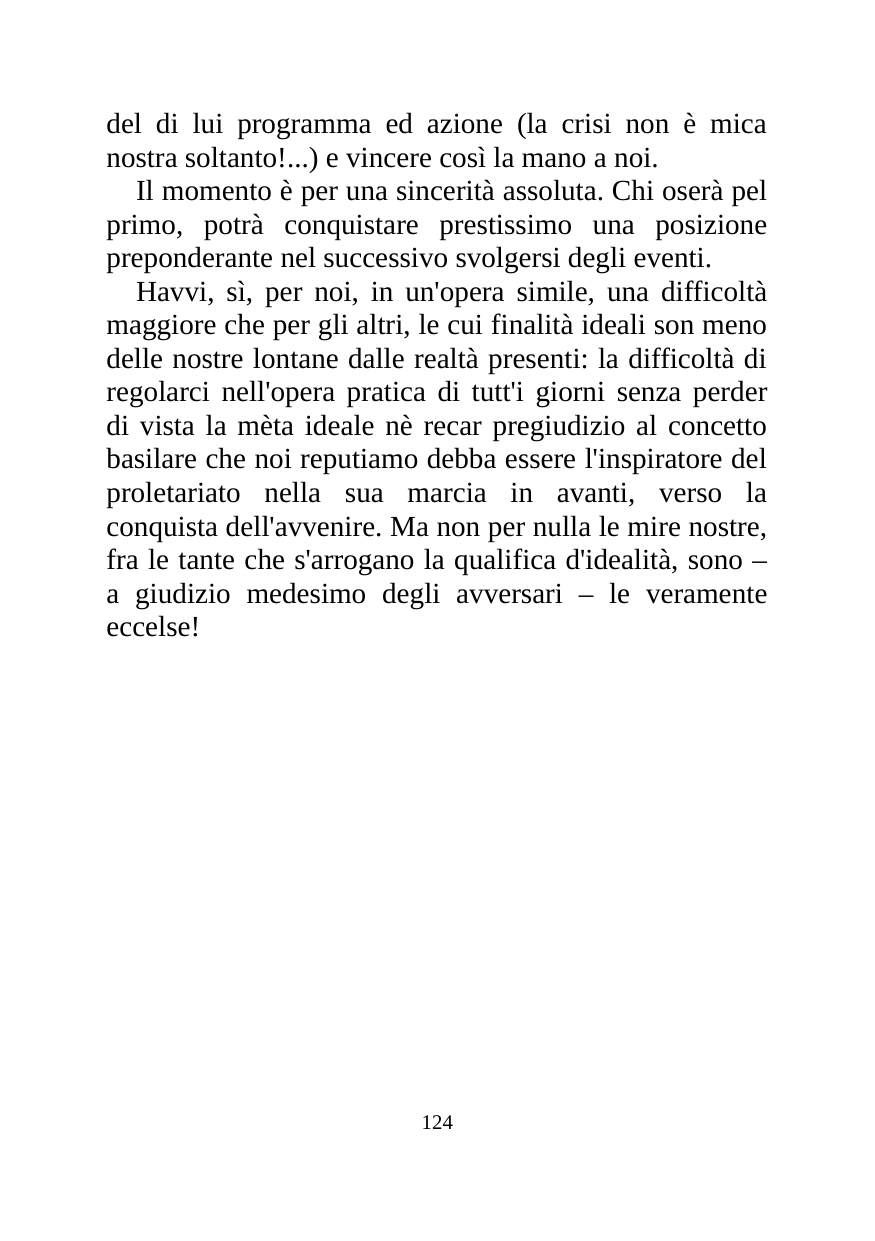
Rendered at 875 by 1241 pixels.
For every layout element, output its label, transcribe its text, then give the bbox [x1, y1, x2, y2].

text Il momento è per una sincerità assoluta. Chi oserà pel primo, potrà conquistare prestissimo una posizione preponderante nel successivo svolgersi degli eventi. [106, 173, 768, 274]
text del di lui programma ed azione (la crisi non è mica nostra soltanto!...) e vincere così la mano a noi. [106, 106, 768, 173]
text Havvi, sì, per noi, in un'opera simile, una difficoltà maggiore che per gli altri, le cui finalità ideali son meno delle nostre lontane dalle realtà presenti: la difficoltà di regolarci nell'opera pratica di tutt'i giorni senza perder di vista la mèta ideale nè recar pregiudizio al concetto basilare che noi reputiamo debba essere l'inspiratore del proletariato nella sua marcia in avanti, verso la conquista dell'avvenire. Ma non per nulla le mire nostre, fra le tante che s'arrogano la qualifica d'idealità, sono – a giudizio medesimo degli avversari – le veramente eccelse! [106, 274, 768, 643]
